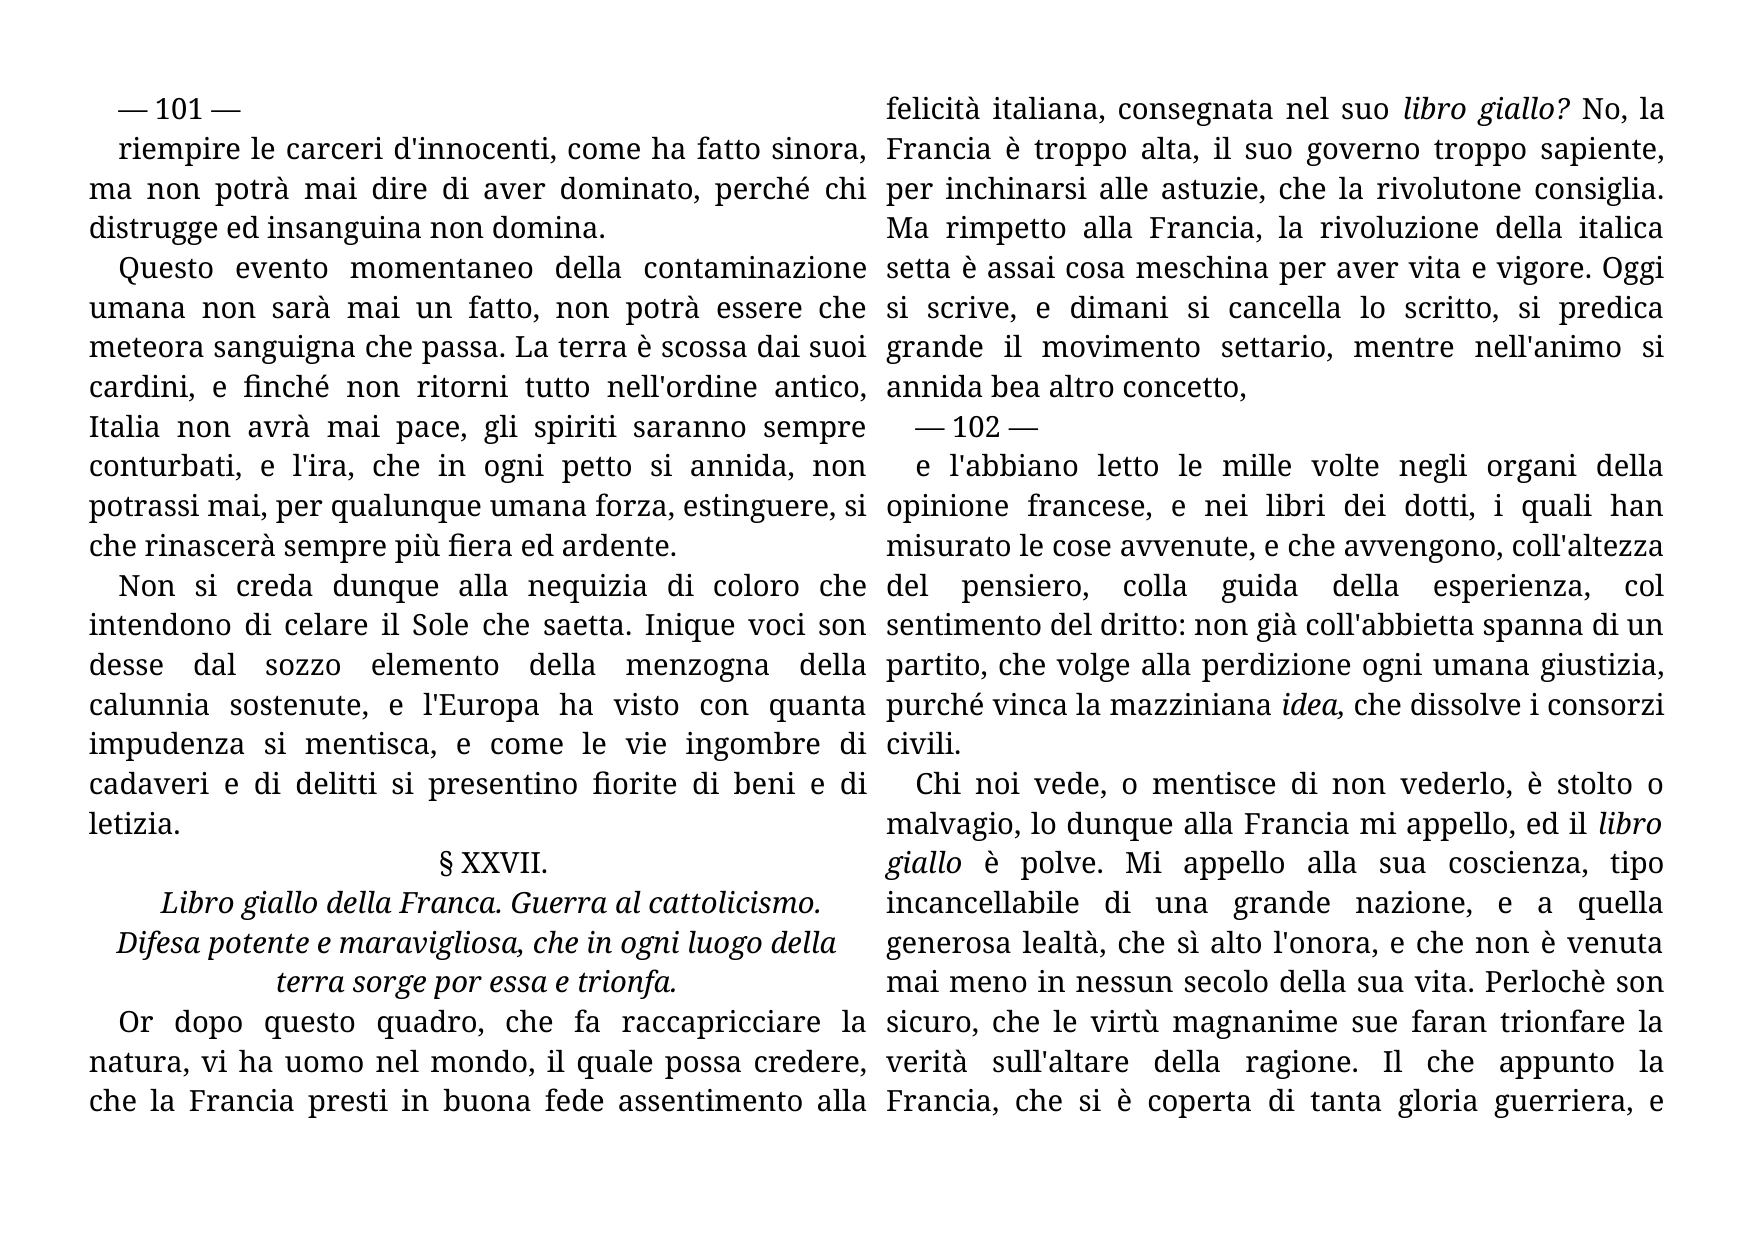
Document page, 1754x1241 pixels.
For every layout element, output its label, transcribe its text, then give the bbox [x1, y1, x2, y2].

text Libro giallo della Franca. Guerra al cattolicismo. Difesa potente e maravigliosa, che in ogni luogo della terra sorge por essa e trionfa. [88, 882, 868, 1001]
text riempire le carceri d'innocenti, come ha fatto sinora, ma non potrà mai dire di aver dominato, perché chi distrugge ed insanguina non domina. [88, 128, 868, 247]
text — 101 — [88, 88, 868, 128]
text Non si creda dunque alla nequizia di coloro che intendono di celare il Sole che saetta. Inique voci son desse dal sozzo elemento della menzogna della calunnia sostenute, e l'Europa ha visto con quanta impudenza si mentisca, e come le vie ingombre di cadaveri e di delitti si presentino fiorite di beni e di letizia. [88, 565, 868, 843]
text Or dopo questo quadro, che fa raccapricciare la natura, vi ha uomo nel mondo, il quale possa credere, che la Francia presti in buona fede assentimento alla [88, 1001, 868, 1120]
text felicità italiana, consegnata nel suo libro giallo? No, la Francia è troppo alta, il suo governo troppo sapiente, per inchinarsi alle astuzie, che la rivolutone consiglia. Ma rimpetto alla Francia, la rivoluzione della italica setta è assai cosa meschina per aver vita e vigore. Oggi si scrive, e dimani si cancella lo scritto, si predica grande il movimento settario, mentre nell'animo si annida bea altro concetto, [886, 88, 1665, 406]
text — 102 — [886, 406, 1665, 446]
text Chi noi vede, o mentisce di non vederlo, è stolto o malvagio, lo dunque alla Francia mi appello, ed il libro giallo è polve. Mi appello alla sua coscienza, tipo incancellabile di una grande nazione, e a quella generosa lealtà, che sì alto l'onora, e che non è venuta mai meno in nessun secolo della sua vita. Perlochè son sicuro, che le virtù magnanime sue faran trionfare la verità sull'altare della ragione. Il che appunto la Francia, che si è coperta di tanta gloria guerriera, e [886, 763, 1665, 1120]
text § XXVII. [88, 843, 868, 882]
text e l'abbiano letto le mille volte negli organi della opinione francese, e nei libri dei dotti, i quali han misurato le cose avvenute, e che avvengono, coll'altezza del pensiero, colla guida della esperienza, col sentimento del dritto: non già coll'abbietta spanna di un partito, che volge alla perdizione ogni umana giustizia, purché vinca la mazziniana idea, che dissolve i consorzi civili. [886, 446, 1665, 763]
text Questo evento momentaneo della contaminazione umana non sarà mai un fatto, non potrà essere che meteora sanguigna che passa. La terra è scossa dai suoi cardini, e finché non ritorni tutto nell'ordine antico, Italia non avrà mai pace, gli spiriti saranno sempre conturbati, e l'ira, che in ogni petto si annida, non potrassi mai, per qualunque umana forza, estinguere, si che rinascerà sempre più fiera ed ardente. [88, 247, 868, 565]
